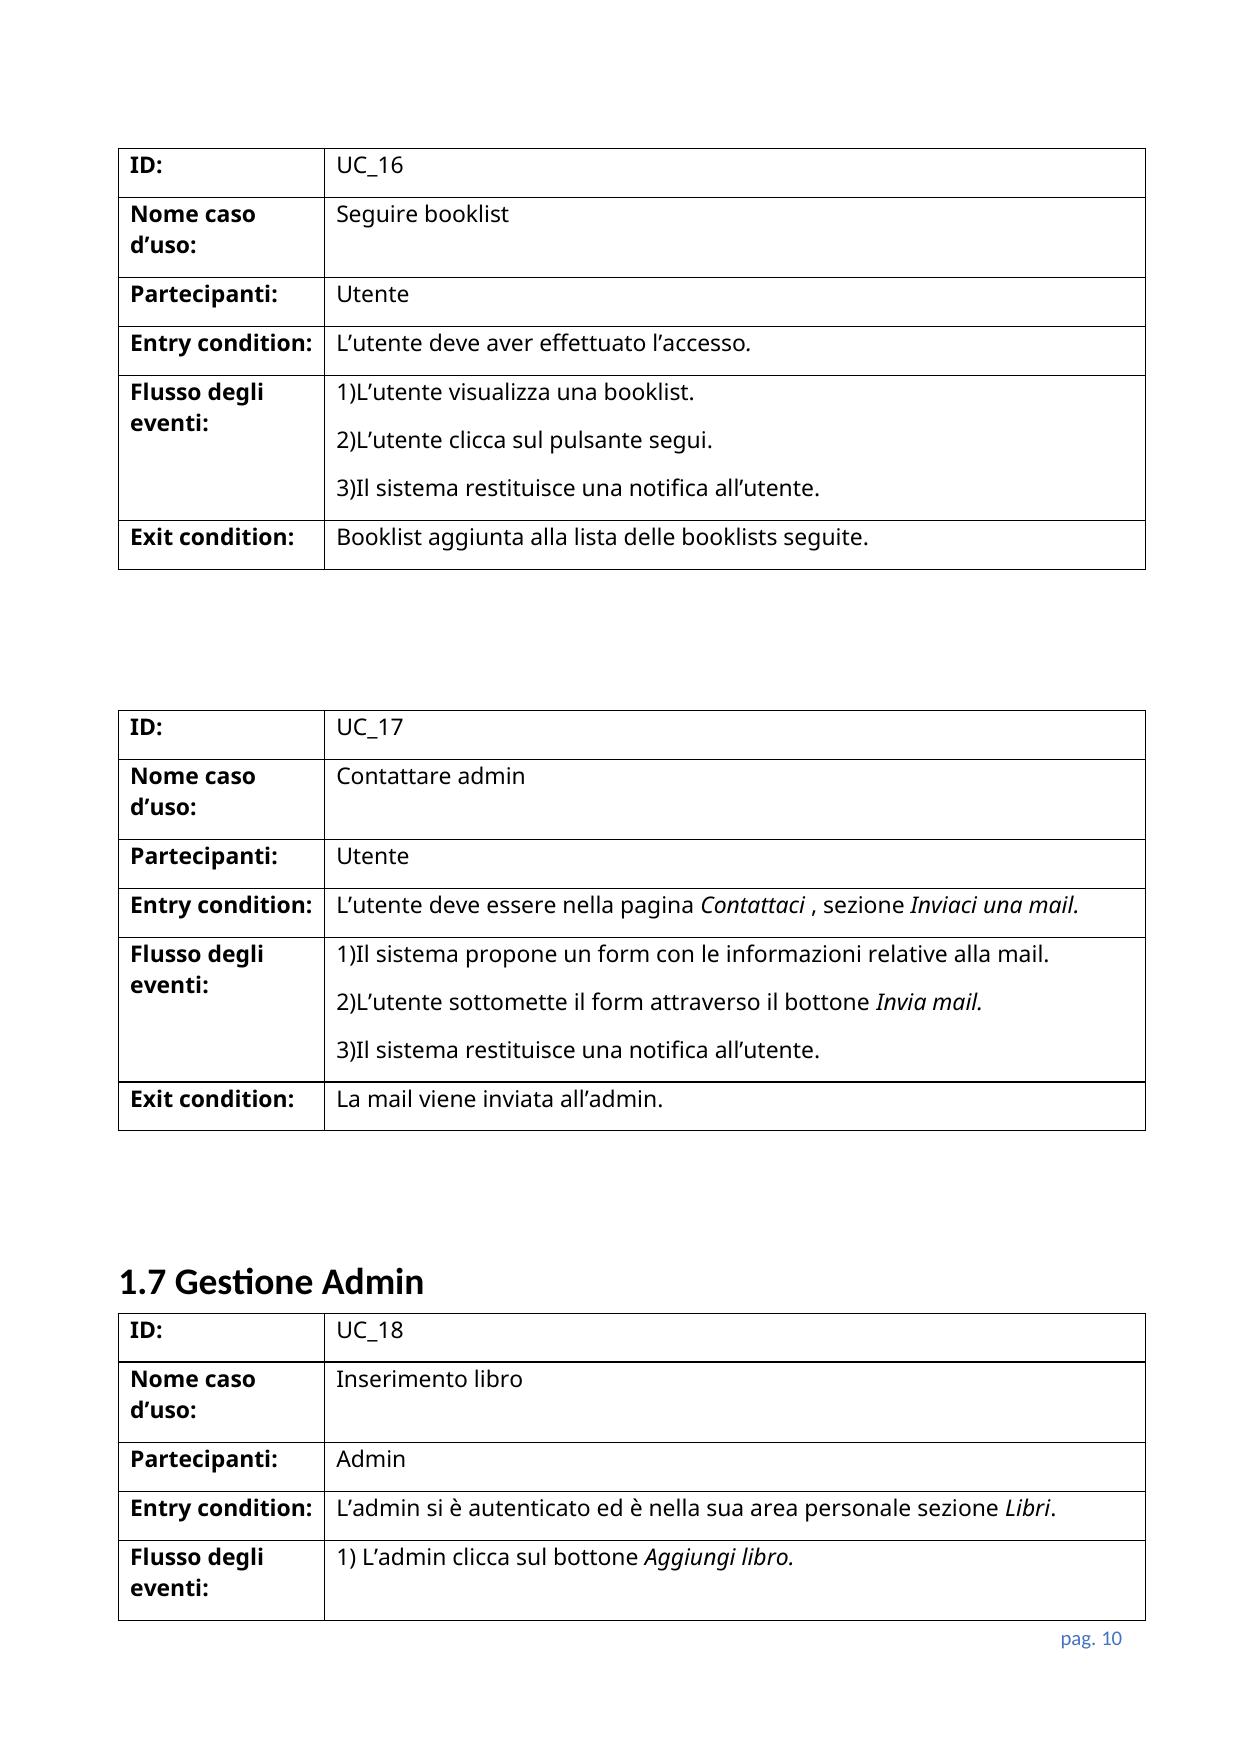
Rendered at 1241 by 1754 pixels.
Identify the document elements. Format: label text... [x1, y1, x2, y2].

table_cell Booklist aggiunta alla lista delle booklists seguite. [325, 521, 1145, 568]
table_header UC_18 [325, 1314, 1145, 1361]
table_cell Admin [325, 1443, 1145, 1491]
table_cell Exit condition: [119, 1083, 324, 1130]
table_cell Exit condition: [119, 521, 324, 568]
table_cell La mail viene inviata all’admin. [325, 1083, 1145, 1130]
table_cell 1)L’utente visualizza una booklist. 2)L’utente clicca sul pulsante segui. 3)Il sistema restituisce una notifica all’utente. [325, 376, 1145, 519]
table_cell Flusso degli eventi: [119, 1541, 324, 1620]
table_header UC_17 [325, 711, 1145, 758]
table_cell Contattare admin [325, 760, 1145, 839]
table_cell Utente [325, 840, 1145, 888]
table_cell Partecipanti: [119, 278, 324, 326]
subtitle 1.7 Gestione Admin [118, 1258, 1122, 1304]
table_cell Entry condition: [119, 1492, 324, 1539]
table_header UC_16 [325, 149, 1145, 197]
table_header ID: [119, 149, 324, 197]
table_cell Partecipanti: [119, 840, 324, 888]
table_cell Flusso degli eventi: [119, 376, 324, 519]
table_cell Flusso degli eventi: [119, 938, 324, 1081]
table_cell L’utente deve aver effettuato l’accesso. [325, 327, 1145, 375]
table_cell Seguire booklist [325, 198, 1145, 277]
table_cell Partecipanti: [119, 1443, 324, 1491]
table_header ID: [119, 1314, 324, 1361]
table_cell Nome caso d’uso: [119, 760, 324, 839]
table_header ID: [119, 711, 324, 758]
table_cell Utente [325, 278, 1145, 326]
table_cell Nome caso d’uso: [119, 1363, 324, 1442]
table_cell Entry condition: [119, 889, 324, 937]
table_cell 1) L’admin clicca sul bottone Aggiungi libro. [325, 1541, 1145, 1620]
table_cell Entry condition: [119, 327, 324, 375]
table_cell L’admin si è autenticato ed è nella sua area personale sezione Libri. [325, 1492, 1145, 1539]
table_cell Inserimento libro [325, 1363, 1145, 1442]
table_cell L’utente deve essere nella pagina Contattaci , sezione Inviaci una mail. [325, 889, 1145, 937]
table_cell Nome caso d’uso: [119, 198, 324, 277]
table_cell 1)Il sistema propone un form con le informazioni relative alla mail. 2)L’utente sottomette il form attraverso il bottone Invia mail. 3)Il sistema restituisce una notifica all’utente. [325, 938, 1145, 1081]
